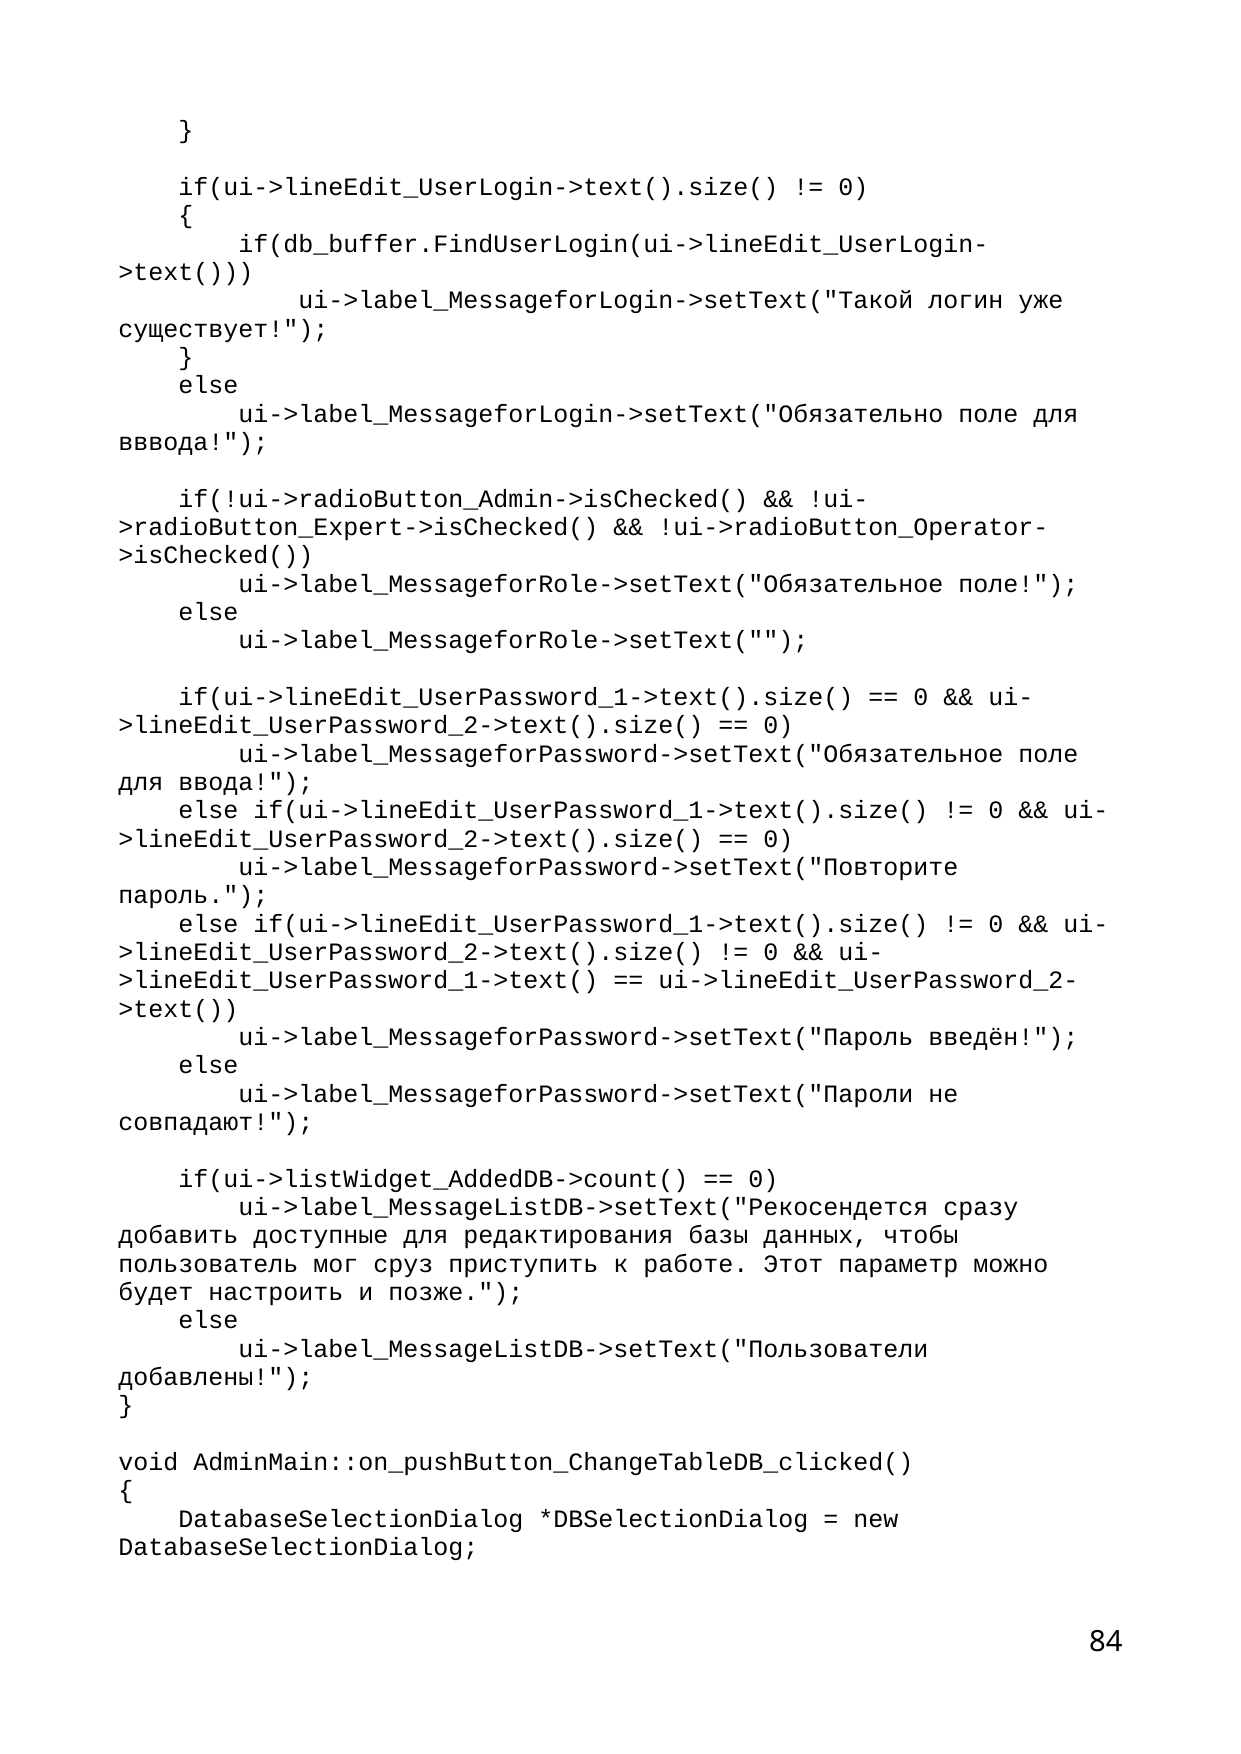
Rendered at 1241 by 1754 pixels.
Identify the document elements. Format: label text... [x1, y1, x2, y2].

text ui->label_MessageforLogin->setText("Такой логин уже существует!"); [118, 288, 1122, 345]
text if(ui->lineEdit_UserPassword_1->text().size() == 0 && ui->lineEdit_UserPassword_2->text().size() == 0) [118, 685, 1122, 741]
text void AdminMain::on_pushButton_ChangeTableDB_clicked() [118, 1450, 1122, 1478]
text ui->label_MessageforRole->setText("Обязательное поле!"); [118, 571, 1122, 600]
text ui->label_MessageforRole->setText(""); [118, 628, 1122, 656]
text if(db_buffer.FindUserLogin(ui->lineEdit_UserLogin->text())) [118, 231, 1122, 288]
text } [118, 118, 1122, 146]
text ui->label_MessageforPassword->setText("Обязательное поле для ввода!"); [118, 741, 1122, 798]
text { [118, 203, 1122, 231]
text ui->label_MessageforLogin->setText("Обязательно поле для вввода!"); [118, 401, 1122, 458]
text ui->label_MessageforPassword->setText("Пароль введён!"); [118, 1025, 1122, 1053]
text else [118, 373, 1122, 401]
text else [118, 1053, 1122, 1081]
text if(ui->listWidget_AddedDB->count() == 0) [118, 1166, 1122, 1195]
text ui->label_MessageListDB->setText("Пользователи добавлены!"); [118, 1336, 1122, 1393]
text else if(ui->lineEdit_UserPassword_1->text().size() != 0 && ui->lineEdit_UserPassword_2->text().size() == 0) [118, 798, 1122, 855]
text else [118, 1308, 1122, 1336]
text { [118, 1478, 1122, 1506]
text ui->label_MessageforPassword->setText("Пароли не совпадают!"); [118, 1081, 1122, 1138]
text if(!ui->radioButton_Admin->isChecked() && !ui->radioButton_Expert->isChecked() && !ui->radioButton_Operator->isChecked()) [118, 486, 1122, 571]
text else [118, 600, 1122, 628]
text else if(ui->lineEdit_UserPassword_1->text().size() != 0 && ui->lineEdit_UserPassword_2->text().size() != 0 && ui->lineEdit_UserPassword_1->text() == ui->lineEdit_UserPassword_2->text()) [118, 911, 1122, 1025]
text } [118, 1393, 1122, 1421]
text } [118, 345, 1122, 373]
text ui->label_MessageforPassword->setText("Повторите пароль."); [118, 855, 1122, 911]
text DatabaseSelectionDialog *DBSelectionDialog = new DatabaseSelectionDialog; [118, 1506, 1122, 1563]
text if(ui->lineEdit_UserLogin->text().size() != 0) [118, 175, 1122, 203]
text ui->label_MessageListDB->setText("Рекосендется сразу добавить доступные для редактирования базы данных, чтобы пользователь мог сруз приступить к работе. Этот параметр можно будет настроить и позже."); [118, 1195, 1122, 1308]
